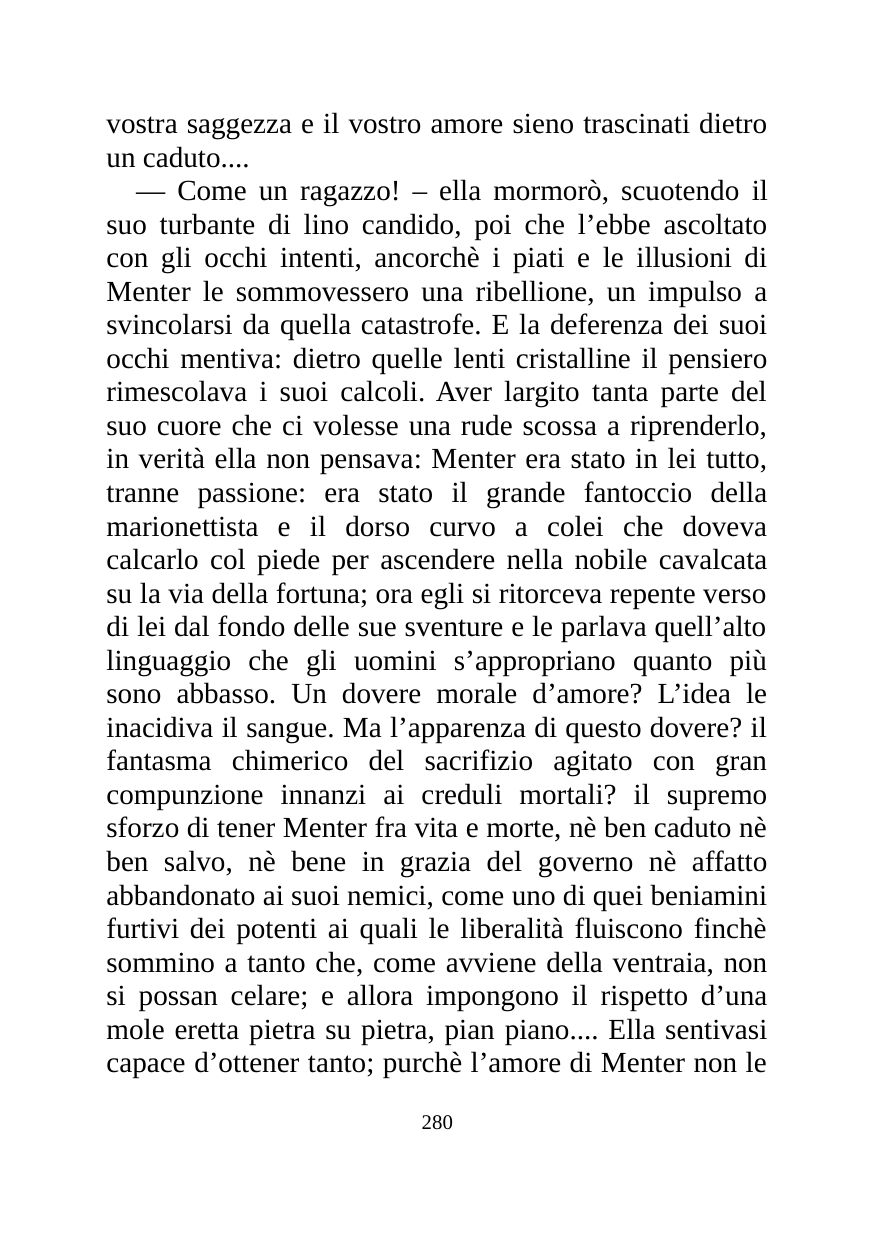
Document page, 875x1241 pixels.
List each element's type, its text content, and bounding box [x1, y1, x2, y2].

text — Come un ragazzo! – ella mormorò, scuotendo il suo turbante di lino candido, poi che l’ebbe ascoltato con gli occhi intenti, ancorchè i piati e le illusioni di Menter le sommovessero una ribellione, un impulso a svincolarsi da quella catastrofe. E la deferenza dei suoi occhi mentiva: dietro quelle lenti cristalline il pensiero rimescolava i suoi calcoli. Aver largito tanta parte del suo cuore che ci volesse una rude scossa a riprenderlo, in verità ella non pensava: Menter era stato in lei tutto, tranne passione: era stato il grande fantoccio della marionettista e il dorso curvo a colei che doveva calcarlo col piede per ascendere nella nobile cavalcata su la via della fortuna; ora egli si ritorceva repente verso di lei dal fondo delle sue sventure e le parlava quell’alto linguaggio che gli uomini s’appropriano quanto più sono abbasso. Un dovere morale d’amore? L’idea le inacidiva il sangue. Ma l’apparenza di questo dovere? il fantasma chimerico del sacrifizio agitato con gran compunzione innanzi ai creduli mortali? il supremo sforzo di tener Menter fra vita e morte, nè ben caduto nè ben salvo, nè bene in grazia del governo nè affatto abbandonato ai suoi nemici, come uno di quei beniamini furtivi dei potenti ai quali le liberalità fluiscono finchè sommino a tanto che, come avviene della ventraia, non si possan celare; e allora impongono il rispetto d’una mole eretta pietra su pietra, pian piano.... Ella sentivasi capace d’ottener tanto; purchè l’amore di Menter non le [106, 173, 768, 1079]
text vostra saggezza e il vostro amore sieno trascinati dietro un caduto.... [106, 106, 768, 173]
